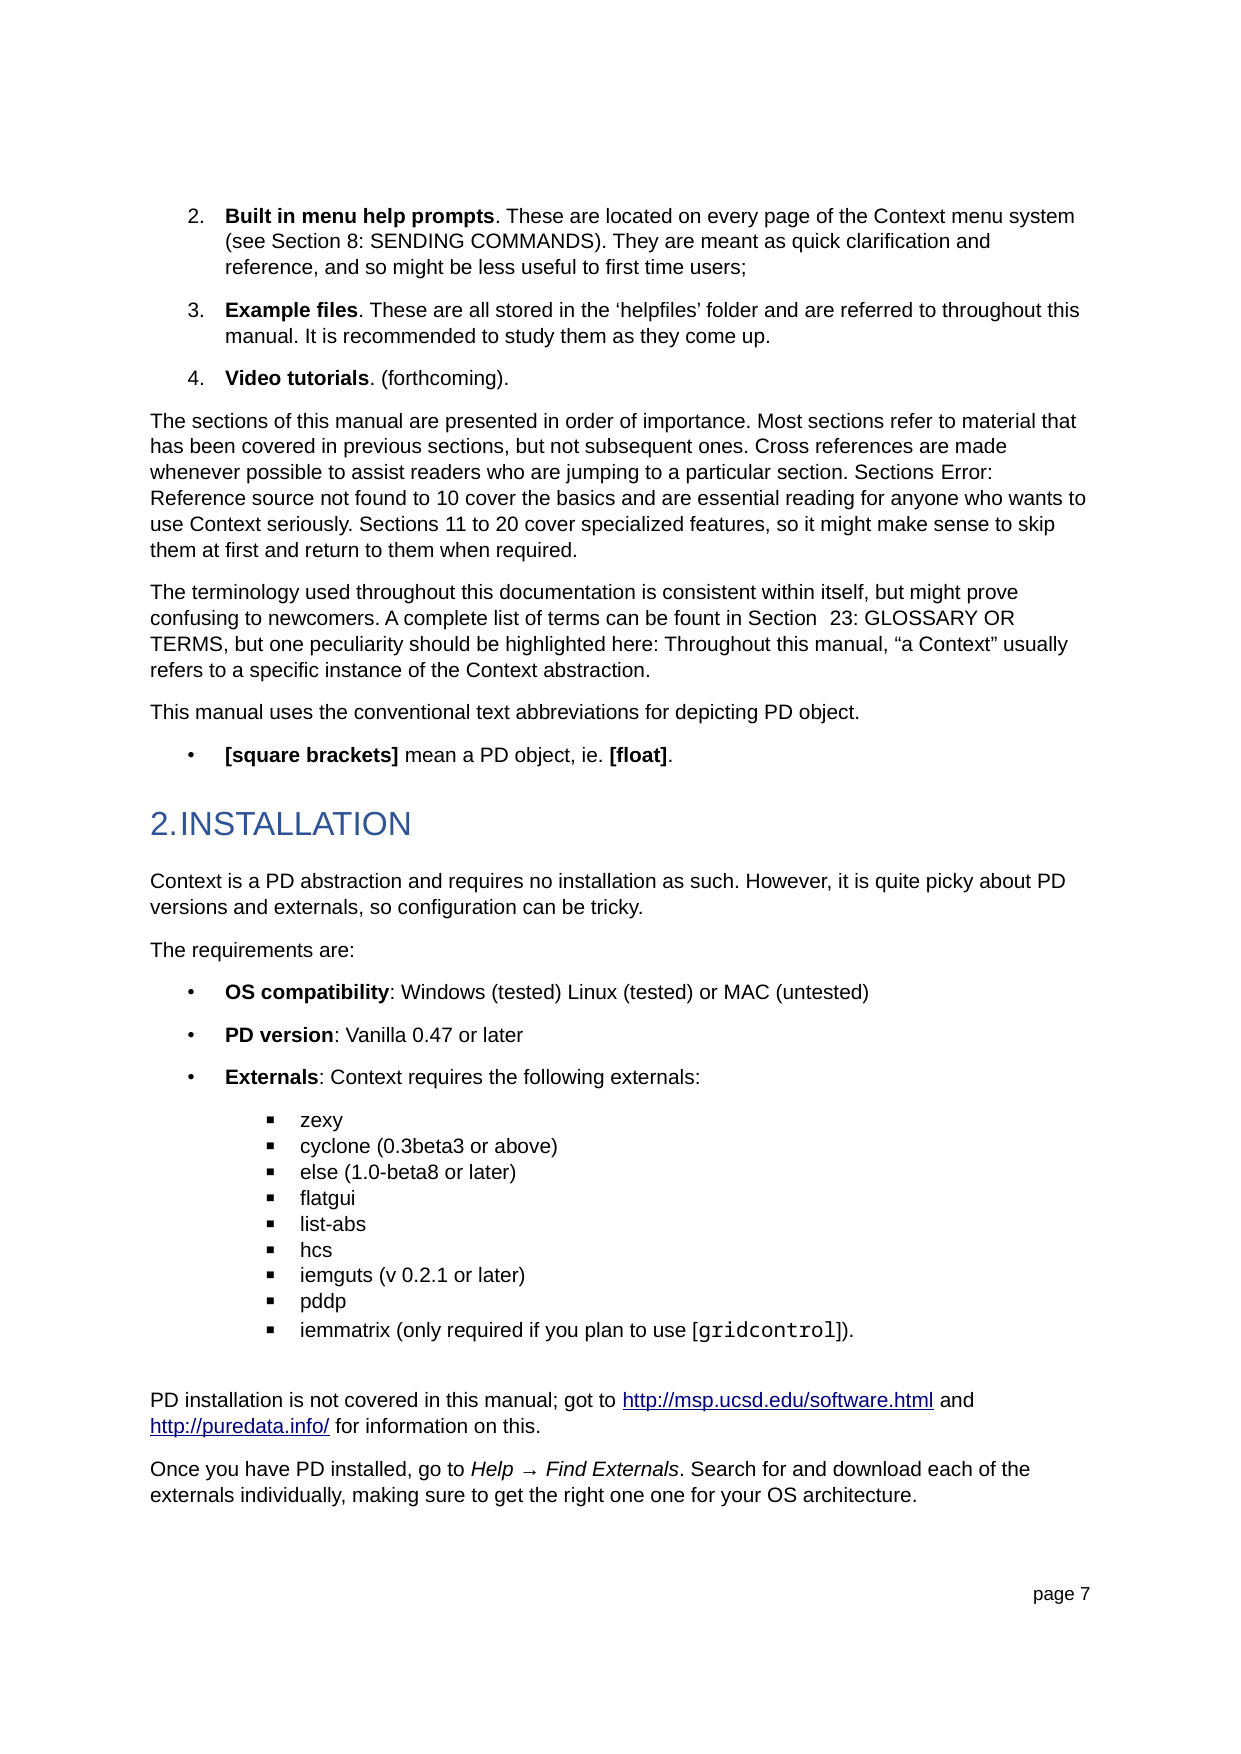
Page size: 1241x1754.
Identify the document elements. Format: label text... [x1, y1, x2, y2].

list else (1.0-beta8 or later) [262, 1159, 1090, 1184]
text The terminology used throughout this documentation is consistent within itself, but might prove confusing to newcomers. A complete list of terms can be fount in Section 23: GLOSSARY OR TERMS, but one peculiarity should be highlighted here: Throughout this manual, “a Context” usually refers to a specific instance of the Context abstraction. [150, 580, 1090, 682]
text This manual uses the conventional text abbreviations for depicting PD object. [150, 700, 1090, 724]
list iemmatrix (only required if you plan to use [gridcontrol]). [262, 1315, 1090, 1344]
list list-abs [262, 1211, 1090, 1236]
text Once you have PD installed, go to Help → Find Externals. Search for and download each of the externals individually, making sure to get the right one one for your OS architecture. [150, 1457, 1090, 1506]
list Built in menu help prompts. These are located on every page of the Context menu system (see Section 8: SENDING COMMANDS). They are meant as quick clarification and reference, and so might be less useful to first time users; [187, 203, 1090, 279]
subtitle INSTALLATION [150, 804, 1090, 842]
text The requirements are: [150, 937, 1090, 961]
text The sections of this manual are presented in order of importance. Most sections refer to material that has been covered in previous sections, but not subsequent ones. Cross references are made whenever possible to assist readers who are jumping to a particular section. Sections Error: Reference source not found to 10 cover the basics and are essential reading for anyone who wants to use Context seriously. Sections 11 to 20 cover specialized features, so it might make sense to skip them at first and return to them when required. [150, 408, 1090, 562]
list flatgui [262, 1186, 1090, 1209]
list Video tutorials. (forthcoming). [187, 366, 1090, 390]
text Context is a PD abstraction and requires no installation as such. However, it is quite picky about PD versions and externals, so configuration can be tricky. [150, 869, 1090, 919]
list hcs [262, 1237, 1090, 1261]
list OS compatibility: Windows (tested) Linux (tested) or MAC (untested) [187, 980, 1090, 1004]
list Externals: Context requires the following externals: [187, 1065, 1090, 1089]
list [square brackets] mean a PD object, ie. [float]. [187, 743, 1090, 767]
list pddp [262, 1289, 1090, 1313]
list PD version: Vanilla 0.47 or later [187, 1022, 1090, 1047]
list iemguts (v 0.2.1 or later) [262, 1263, 1090, 1287]
list cyclone (0.3beta3 or above) [262, 1134, 1090, 1158]
list zexy [262, 1108, 1090, 1132]
text PD installation is not covered in this manual; got to http://msp.ucsd.edu/software.html and http://puredata.info/ for information on this. [150, 1388, 1090, 1438]
list Example files. These are all stored in the ‘helpfiles’ folder and are referred to throughout this manual. It is recommended to study them as they come up. [187, 298, 1090, 347]
